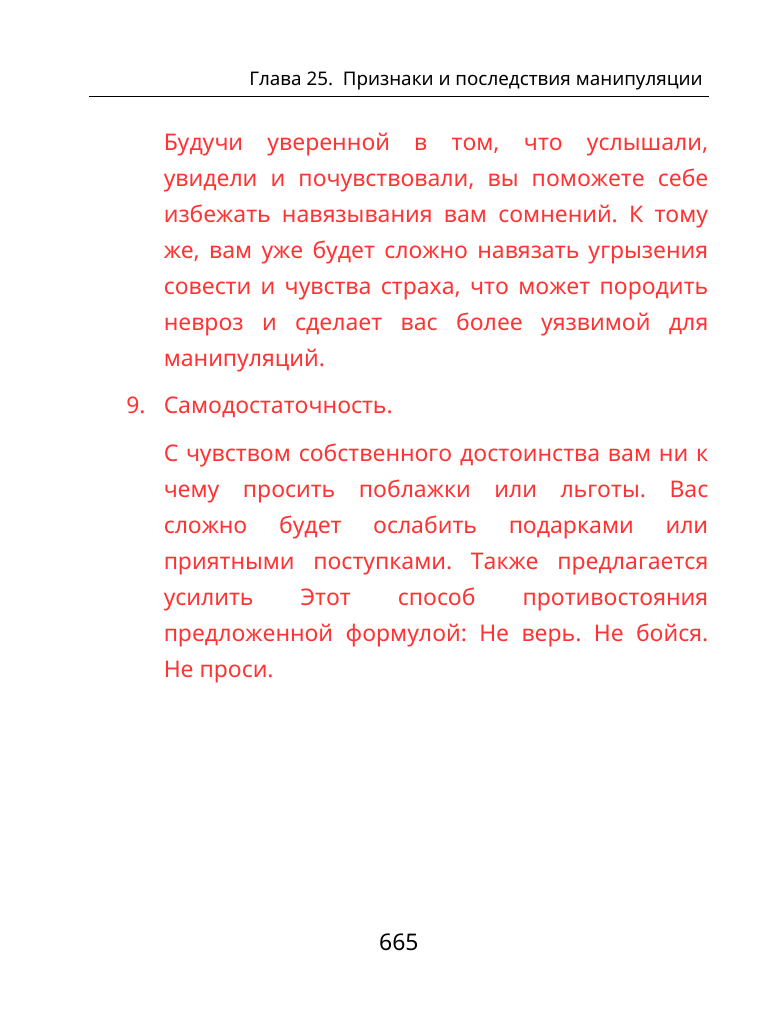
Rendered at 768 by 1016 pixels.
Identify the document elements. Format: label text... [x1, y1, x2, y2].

list Будучи уверенной в том, что услышали, увидели и почувствовали, вы поможете себе избежать навязывания вам сомнений. К тому же, вам уже будет сложно навязать угрызения совести и чувства страха, что может породить невроз и сделает вас более уязвимой для манипуляций. [126, 126, 709, 373]
list Самодостаточность. [126, 389, 709, 421]
list C чувством собственного достоинства вам ни к чему просить поблажки или льготы. Вас сложно будет ослабить подарками или приятными поступками. Также предлагается усилить Этот способ противостояния предложенной формулой: Не верь. Не бойся. Не проси. [126, 437, 709, 684]
